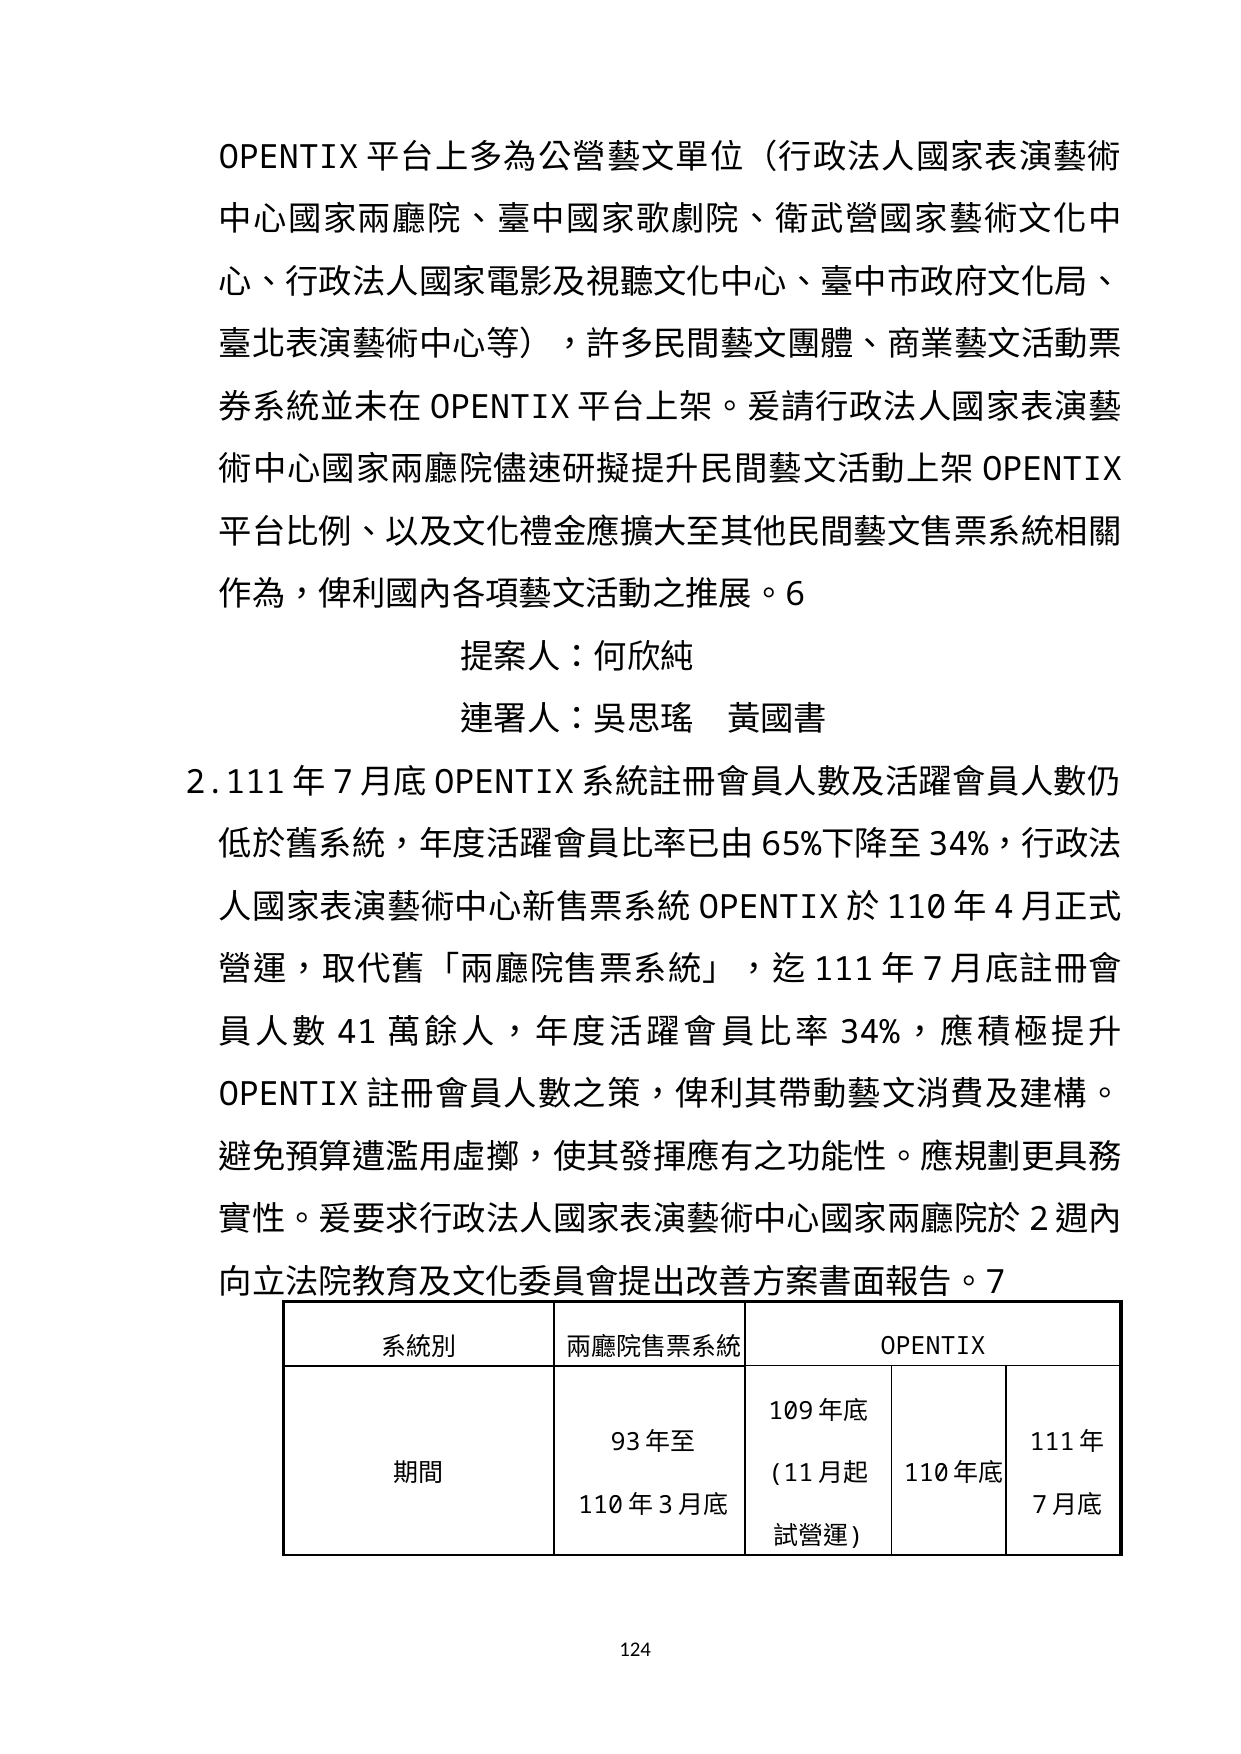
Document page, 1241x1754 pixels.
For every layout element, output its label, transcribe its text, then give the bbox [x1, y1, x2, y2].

text OPENTIX平台上多為公營藝文單位（行政法人國家表演藝術中心國家兩廳院、臺中國家歌劇院、衛武營國家藝術文化中心、行政法人國家電影及視聽文化中心、臺中市政府文化局、臺北表演藝術中心等），許多民間藝文團體、商業藝文活動票券系統並未在OPENTIX平台上架。爰請行政法人國家表演藝術中心國家兩廳院儘速研擬提升民間藝文活動上架OPENTIX平台比例、以及文化禮金應擴大至其他民間藝文售票系統相關作為，俾利國內各項藝文活動之推展。6 [185, 112, 1122, 612]
table_header 兩廳院售票系統 [555, 1303, 744, 1365]
table_header OPENTIX [746, 1303, 1119, 1365]
text 2.111年7月底OPENTIX系統註冊會員人數及活躍會員人數仍低於舊系統，年度活躍會員比率已由65%下降至34%，行政法人國家表演藝術中心新售票系統OPENTIX於110年4月正式營運，取代舊「兩廳院售票系統」，迄111年7月底註冊會員人數41萬餘人，年度活躍會員比率34%，應積極提升OPENTIX註冊會員人數之策，俾利其帶動藝文消費及建構。避免預算遭濫用虛擲，使其發揮應有之功能性。應規劃更具務實性。爰要求行政法人國家表演藝術中心國家兩廳院於2週內向立法院教育及文化委員會提出改善方案書面報告。7 [185, 737, 1122, 1300]
table_cell 期間 [285, 1367, 553, 1554]
table_cell 111年 7月底 [1007, 1366, 1119, 1554]
table_header 系統別 [285, 1303, 553, 1365]
text 提案人：何欣純 [460, 612, 1122, 675]
table_cell 109年底(11月起試營運) [746, 1366, 891, 1554]
table_cell 93年至 110年3月底 [555, 1367, 744, 1554]
table_cell 110年底 [892, 1366, 1005, 1554]
text 連署人：吳思瑤 黃國書 [460, 675, 1122, 737]
